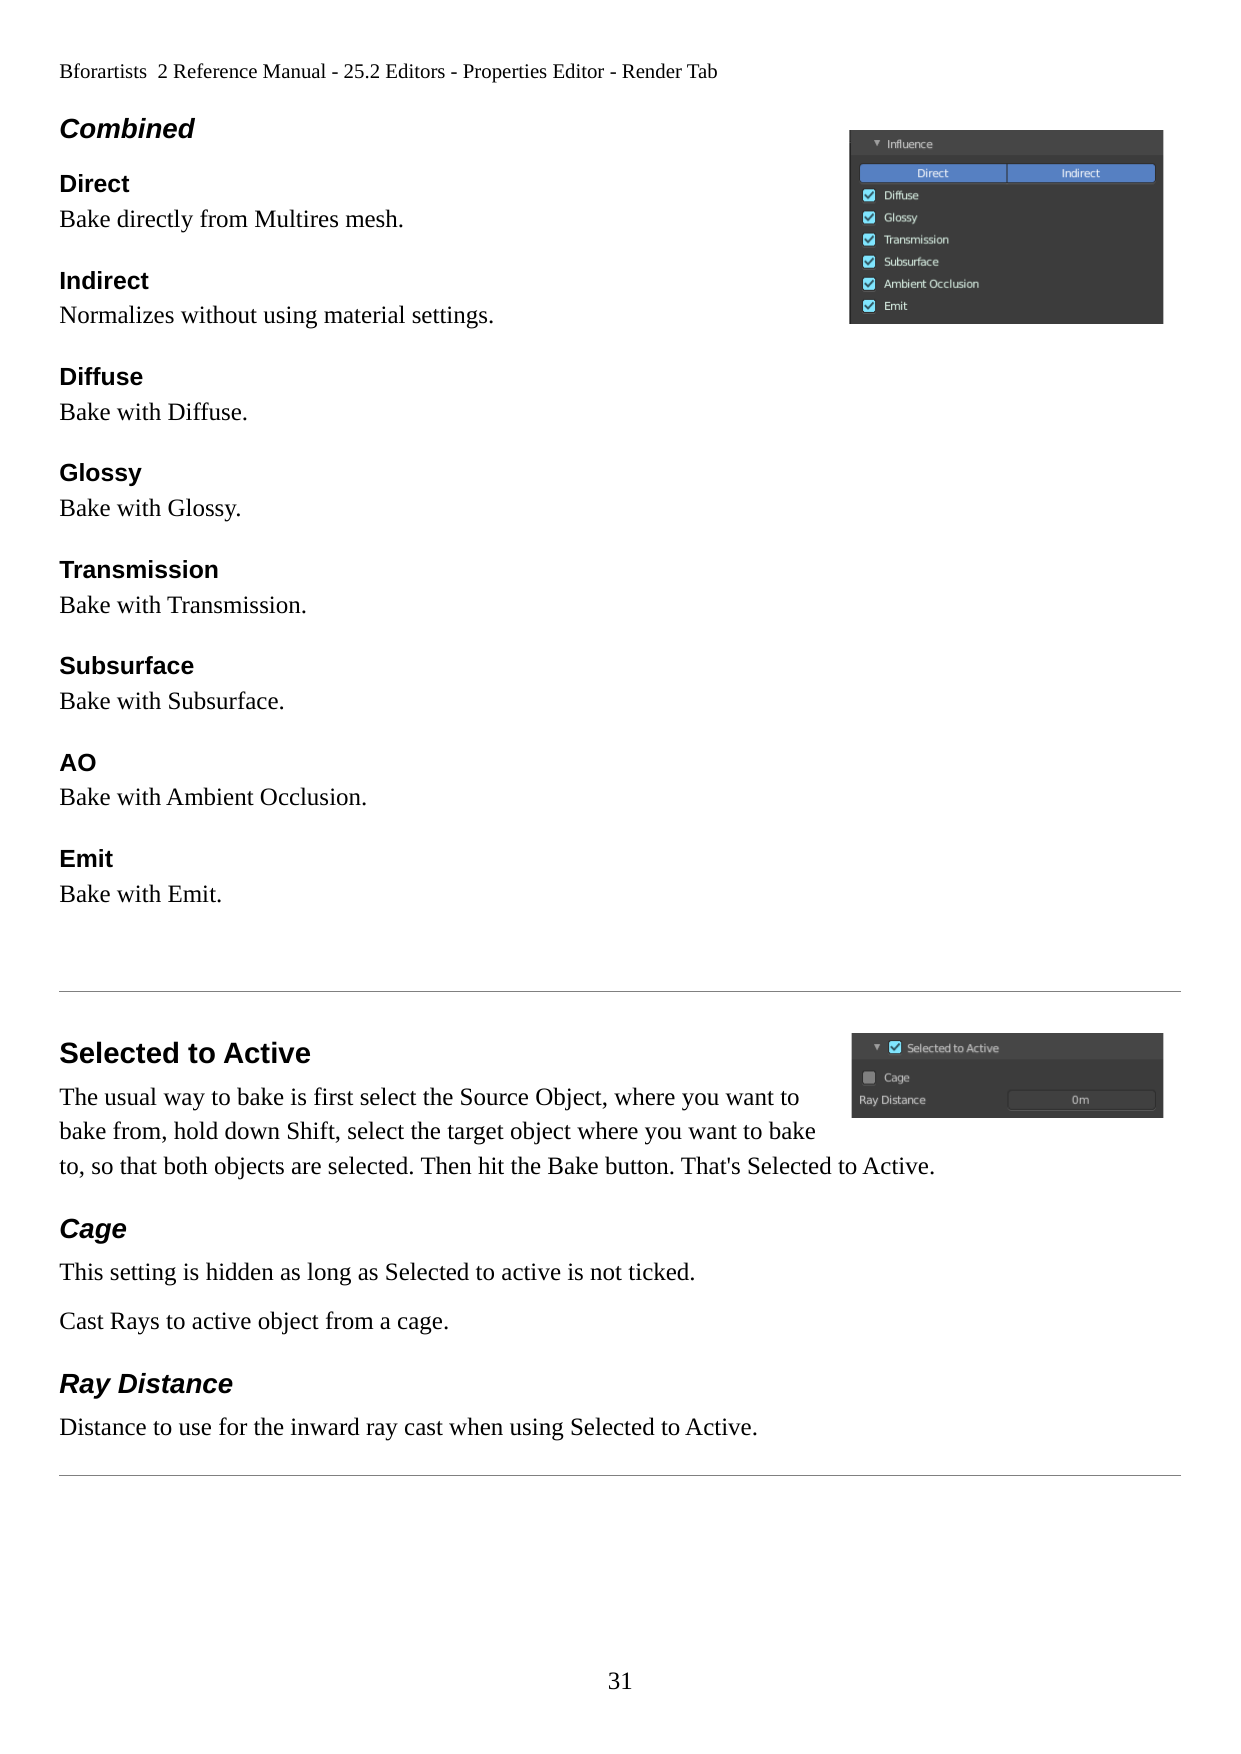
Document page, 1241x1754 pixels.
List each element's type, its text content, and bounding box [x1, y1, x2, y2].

picture [849, 130, 1164, 324]
subtitle Glossy [59, 458, 1181, 487]
subtitle Indirect [59, 266, 849, 294]
subtitle Transmission [59, 555, 1181, 583]
subtitle [1164, 1036, 1181, 1069]
text Bake with Transmission. [59, 590, 1181, 618]
text Bake with Diffuse. [59, 397, 1181, 426]
subtitle Emit [59, 844, 1181, 872]
text Bake with Glossy. [59, 493, 1181, 522]
text Bake with Emit. [59, 879, 1181, 907]
subtitle [1164, 169, 1181, 198]
subtitle Ray Distance [59, 1367, 1181, 1399]
text Bake with Ambient Occlusion. [59, 782, 1181, 811]
subtitle Direct [59, 169, 849, 198]
text Bake with Subsurface. [59, 686, 1181, 715]
text Cast Rays to active object from a cage. [59, 1306, 1181, 1334]
subtitle AO [59, 748, 1181, 776]
text The usual way to bake is first select the Source Object, where you want to bake from, hold down Shift, select the target object where you want to bake to, so that both objects are selected. Then hit the Bake button. That's Selected to Active. [59, 1082, 1181, 1179]
subtitle [1164, 266, 1181, 294]
subtitle Cage [59, 1212, 1181, 1244]
subtitle Combined [59, 113, 1181, 144]
text This setting is hidden as long as Selected to active is not ticked. [59, 1257, 1181, 1286]
subtitle Subsurface [59, 651, 1181, 680]
picture [851, 1033, 1164, 1118]
text Bake directly from Multires mesh. [59, 204, 849, 233]
subtitle Diffuse [59, 362, 1181, 391]
subtitle Selected to Active [59, 1036, 851, 1069]
text Distance to use for the inward ray cast when using Selected to Active. [59, 1412, 1181, 1441]
text Normalizes without using material settings. [59, 301, 1181, 329]
